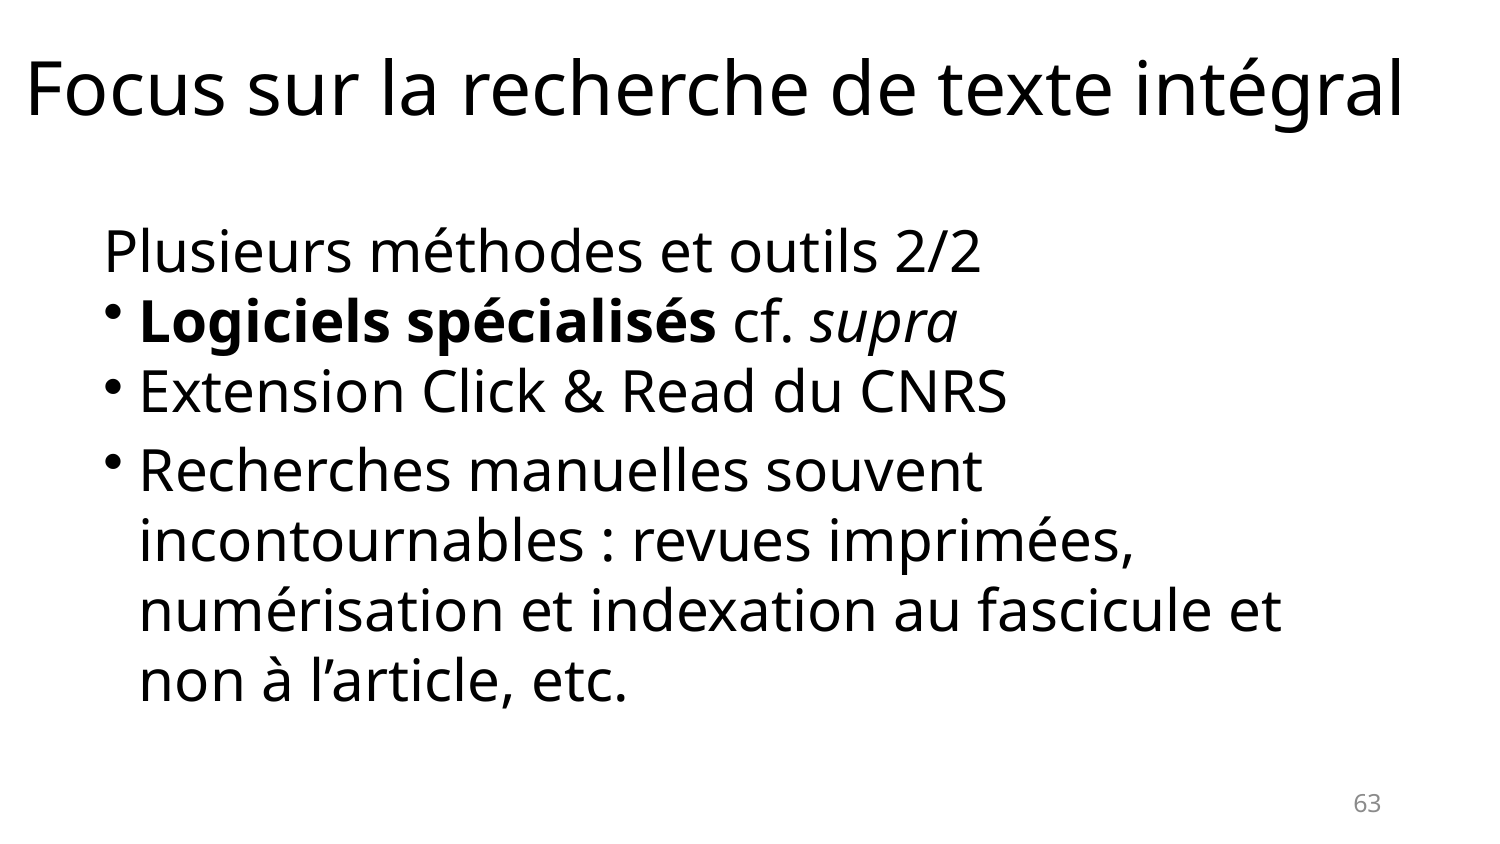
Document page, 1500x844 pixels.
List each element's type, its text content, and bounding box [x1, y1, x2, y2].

title Focus sur la recherche de texte intégral [9, 9, 1500, 173]
text_box Plusieurs méthodes et outils 2/2 Logiciels spécialisés cf. supra Extension Click & Read du CNRS Recherches manuelles souvent incontournables : revues imprimées, numérisation et indexation au fascicule et non à l’article, etc. [88, 206, 1329, 786]
